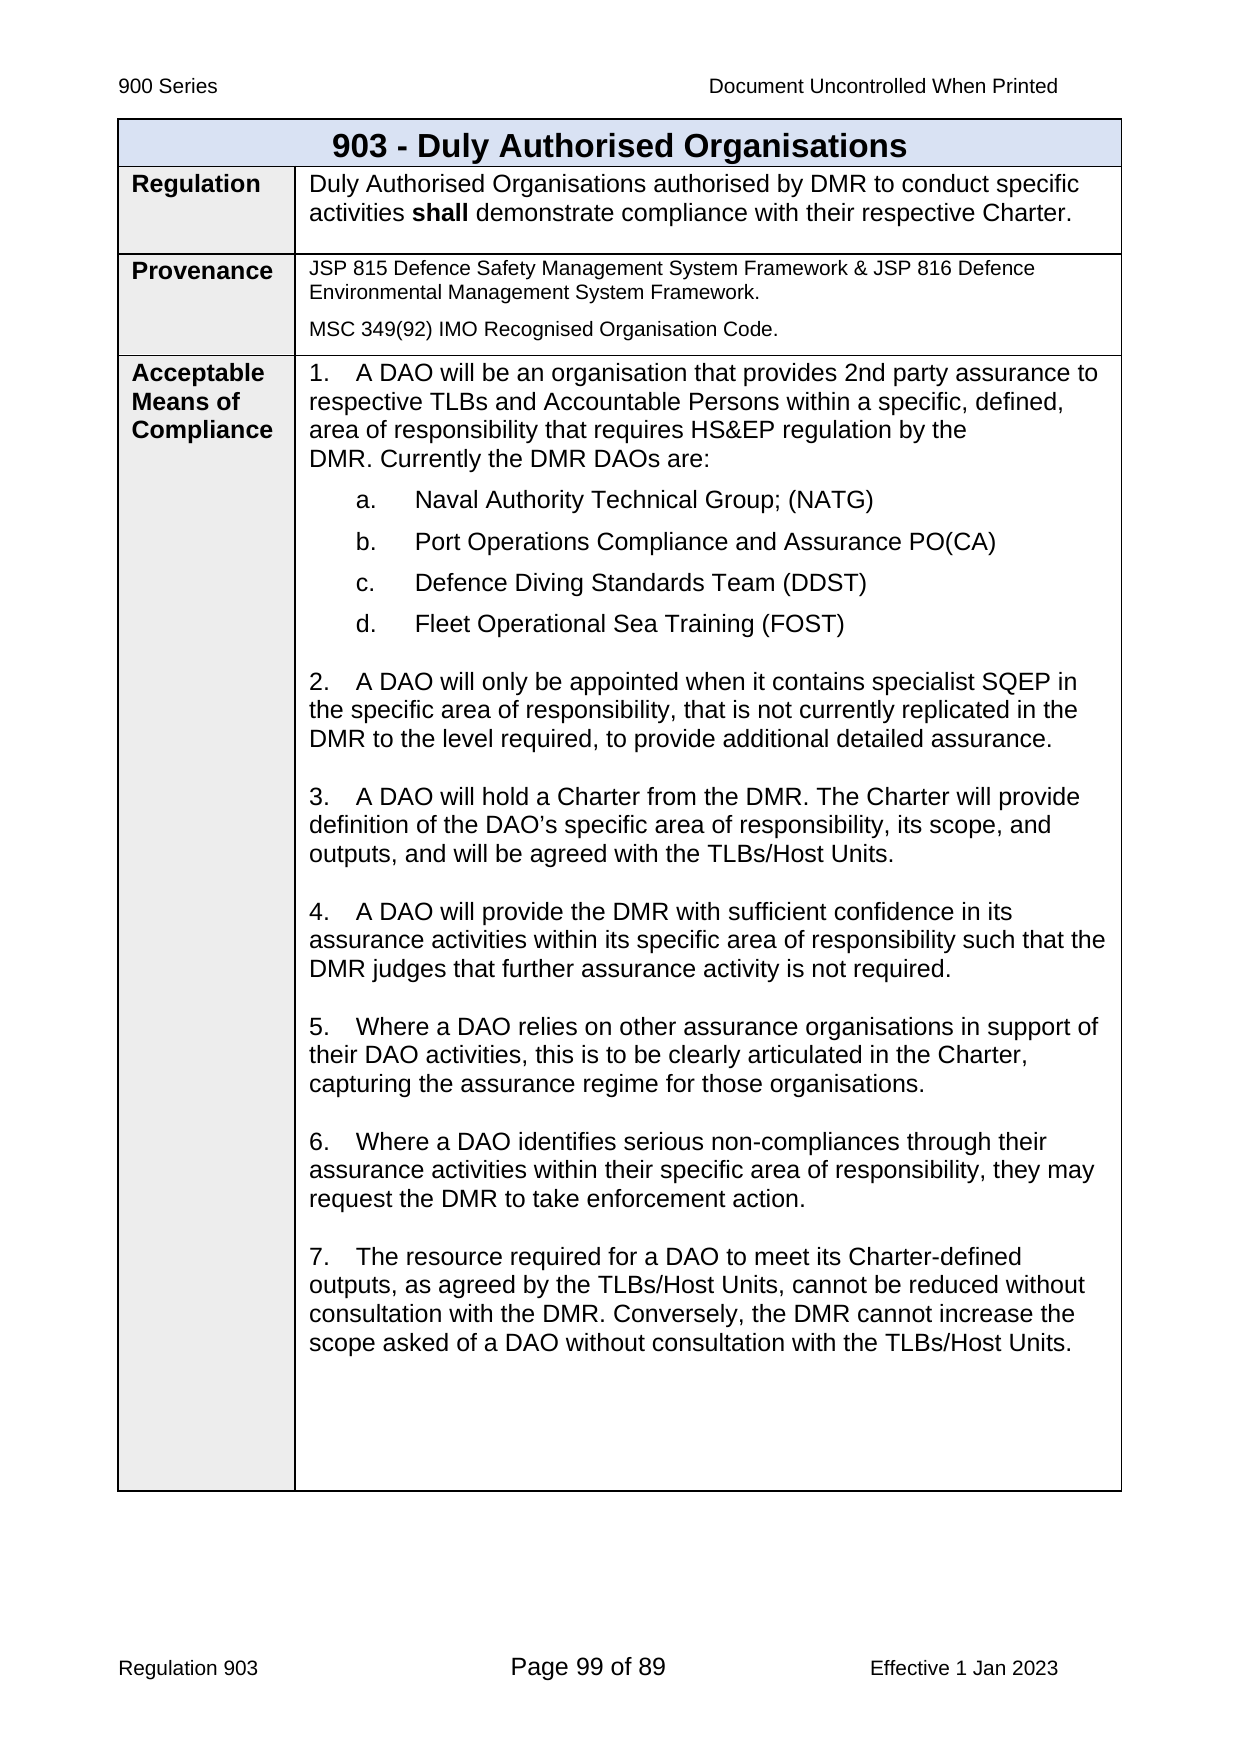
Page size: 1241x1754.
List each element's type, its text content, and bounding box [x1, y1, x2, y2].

table_cell A DAO will be an organisation that provides 2nd party assurance to respective TLBs and Accountable Persons within a specific, defined, area of responsibility that requires HS&EP regulation by the DMR. Currently the DMR DAOs are: Naval Authority Technical Group; (NATG) Port Operations Compliance and Assurance PO(CA) Defence Diving Standards Team (DDST) Fleet Operational Sea Training (FOST) A DAO will only be appointed when it contains specialist SQEP in the specific area of responsibility, that is not currently replicated in the DMR to the level required, to provide additional detailed assurance. A DAO will hold a Charter from the DMR. The Charter will provide definition of the DAO’s specific area of responsibility, its scope, and outputs, and will be agreed with the TLBs/Host Units. A DAO will provide the DMR with sufficient confidence in its assurance activities within its specific area of responsibility such that the DMR judges that further assurance activity is not required. Where a DAO relies on other assurance organisations in support of their DAO activities, this is to be clearly articulated in the Charter, capturing the assurance regime for those organisations. Where a DAO identifies serious non-compliances through their assurance activities within their specific area of responsibility, they may request the DMR to take enforcement action. The resource required for a DAO to meet its Charter-defined outputs, as agreed by the TLBs/Host Units, cannot be reduced without consultation with the DMR. Conversely, the DMR cannot increase the scope asked of a DAO without consultation with the TLBs/Host Units. [296, 356, 1121, 1490]
table_cell JSP 815 Defence Safety Management System Framework & JSP 816 Defence Environmental Management System Framework. MSC 349(92) IMO Recognised Organisation Code. [296, 255, 1121, 354]
table_cell Regulation [119, 167, 294, 253]
table_header 903 - Duly Authorised Organisations [119, 120, 1121, 166]
table_cell Provenance [119, 255, 294, 354]
table_cell Duly Authorised Organisations authorised by DMR to conduct specific activities shall demonstrate compliance with their respective Charter. [296, 167, 1121, 253]
table_cell Acceptable Means of Compliance [119, 356, 294, 1490]
